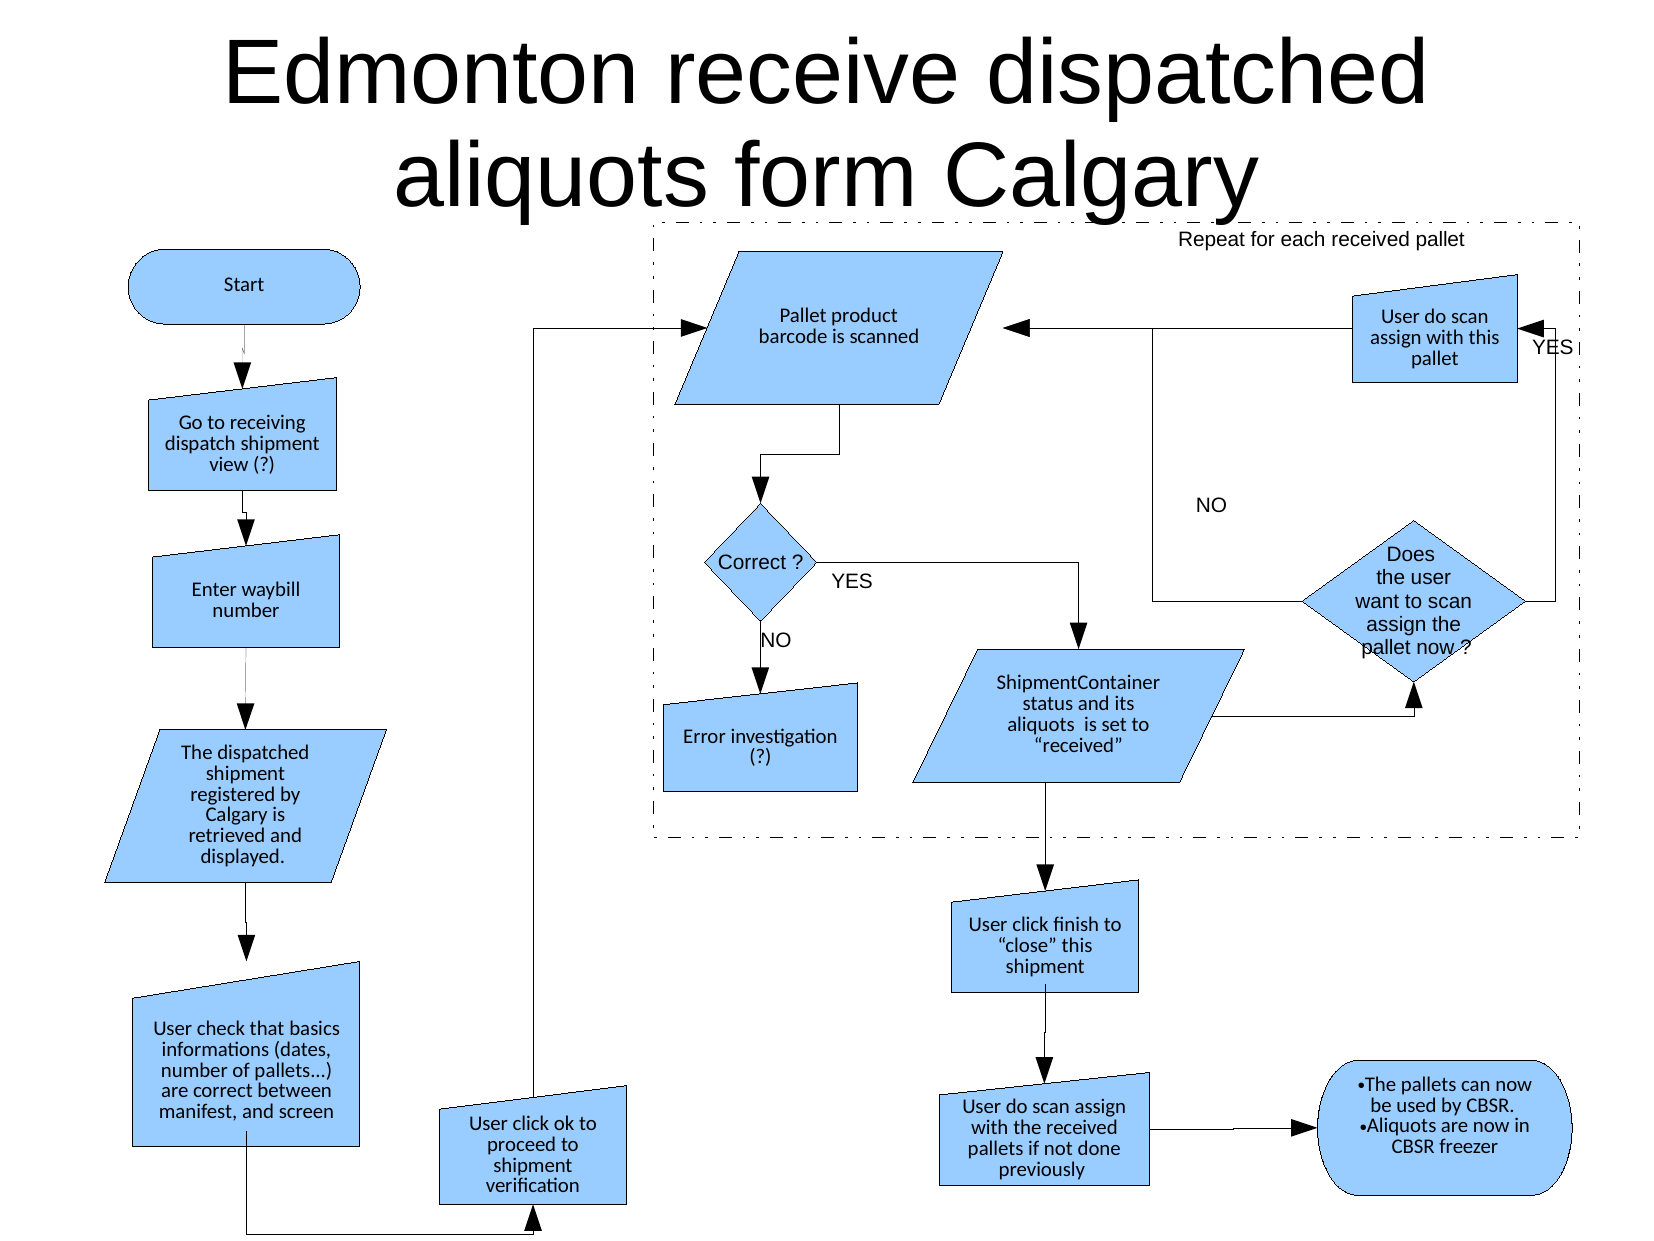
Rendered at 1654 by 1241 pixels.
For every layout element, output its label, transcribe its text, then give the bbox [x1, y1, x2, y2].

text_box Pallet product barcode is scanned [674, 251, 1003, 405]
text_box The pallets can now be used by CBSR. Aliquots are now in CBSR freezer [1317, 1060, 1573, 1196]
text_box Does the user want to scan assign the pallet now ? [1302, 520, 1526, 682]
text_box Error investigation (?) [663, 682, 858, 792]
text_box Start [128, 249, 361, 325]
text_box Repeat for each received pallet [1163, 220, 1480, 259]
text_box User check that basics informations (dates, number of pallets...) are correct between manifest, and screen [132, 961, 360, 1147]
text_box User do scan assign with the received pallets if not done previously [939, 1072, 1150, 1186]
text_box Enter waybill number [152, 534, 340, 648]
text_box Correct ? [704, 503, 817, 621]
text_box User click ok to proceed to shipment verification [439, 1085, 627, 1205]
text_box The dispatched shipment registered by Calgary is retrieved and displayed. [104, 729, 387, 883]
text_box User click finish to “close” this shipment [951, 879, 1139, 993]
title Edmonton receive dispatched aliquots form Calgary [82, 20, 1571, 227]
text_box Go to receiving dispatch shipment view (?) [148, 377, 337, 491]
text_box User do scan assign with this pallet [1352, 274, 1518, 383]
text_box ShipmentContainer status and its aliquots is set to “received” [912, 649, 1245, 783]
text_box NO [1181, 486, 1242, 525]
